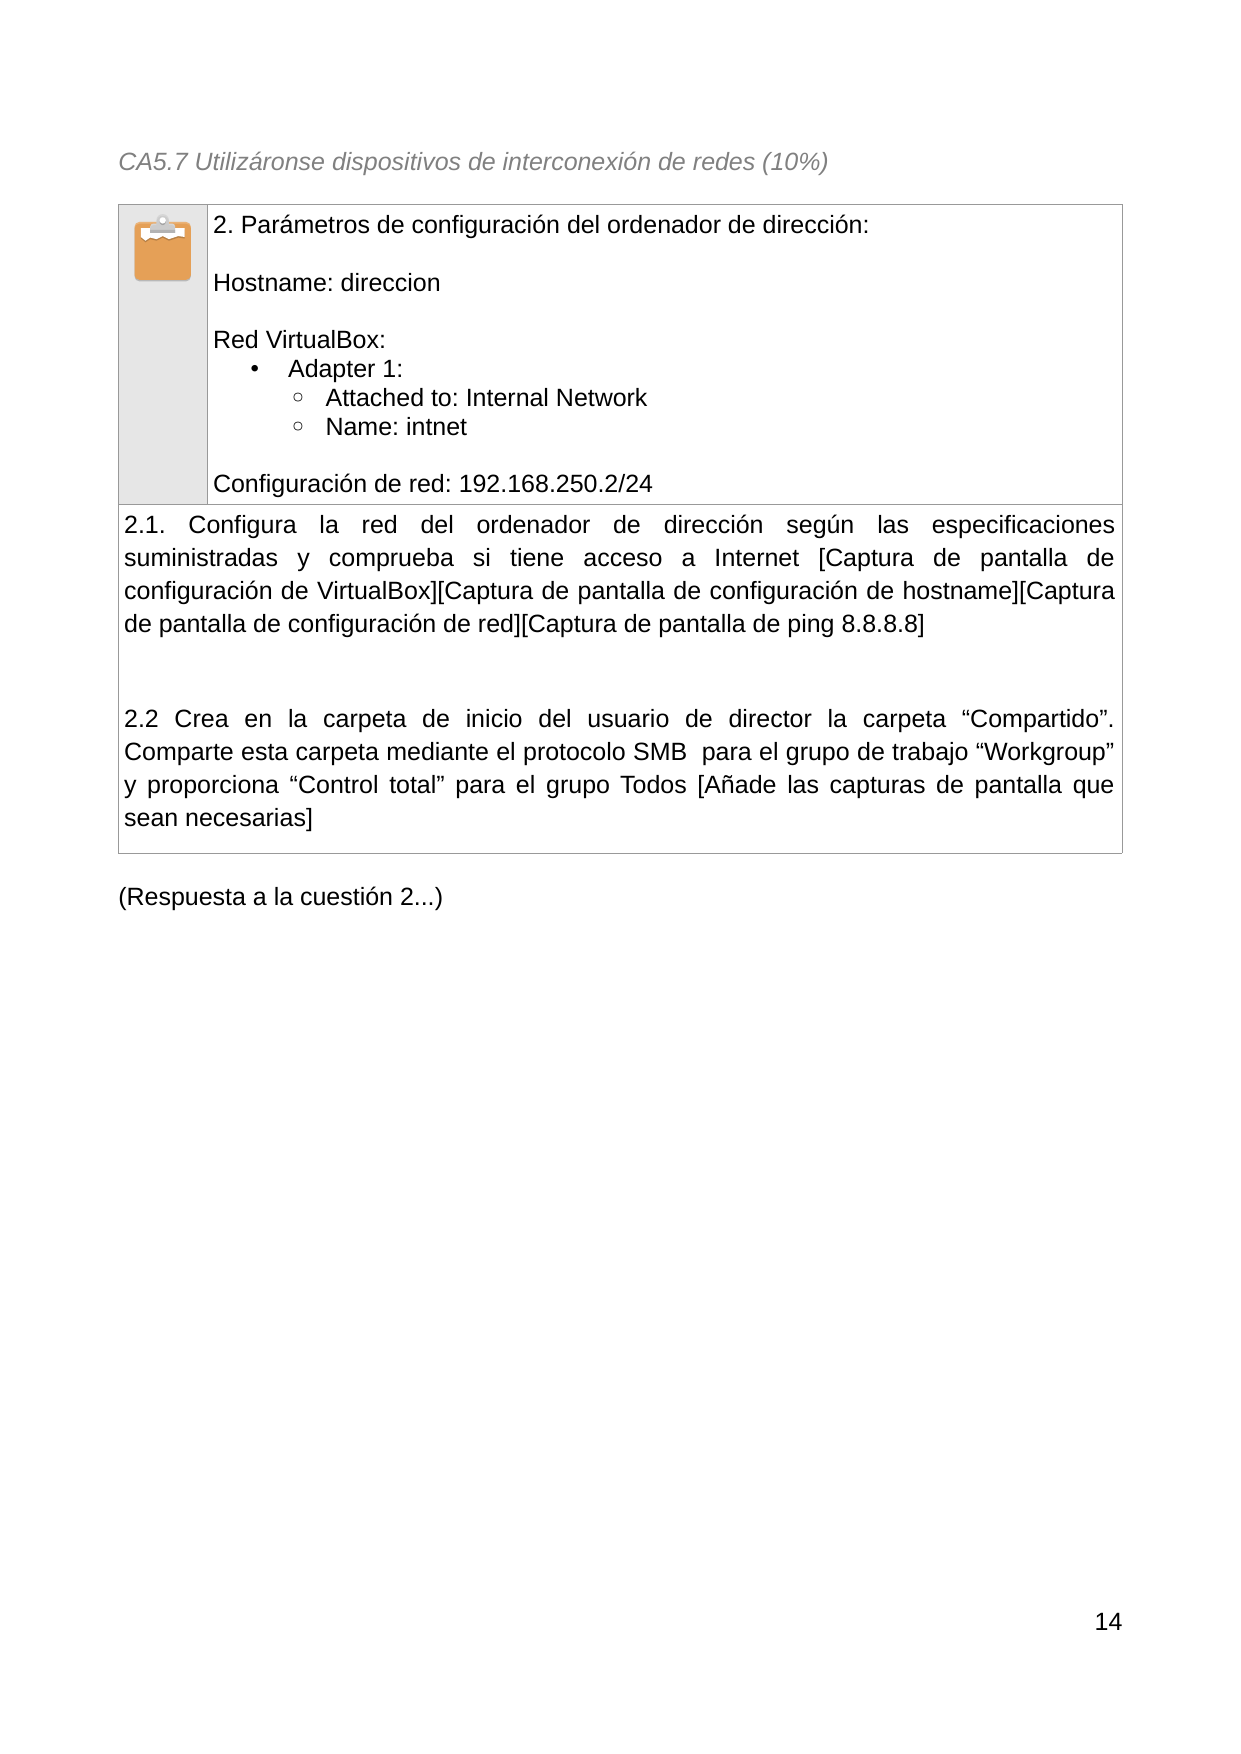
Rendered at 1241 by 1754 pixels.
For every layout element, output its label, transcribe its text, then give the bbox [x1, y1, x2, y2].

text (Respuesta a la cuestión 2...) [118, 881, 1122, 910]
table_cell 2.1. Configura la red del ordenador de dirección según las especificaciones suministradas y comprueba si tiene acceso a Internet [Captura de pantalla de configuración de VirtualBox][Captura de pantalla de configuración de hostname][Captura de pantalla de configuración de red][Captura de pantalla de ping 8.8.8.8] 2.2 Crea en la carpeta de inicio del usuario de director la carpeta “Compartido”. Comparte esta carpeta mediante el protocolo SMB para el grupo de trabajo “Workgroup” y proporciona “Control total” para el grupo Todos [Añade las capturas de pantalla que sean necesarias] [119, 505, 1122, 853]
table_header 2. Parámetros de configuración del ordenador de dirección: Hostname: direccion Red VirtualBox: Adapter 1: Attached to: Internal Network Name: intnet Configuración de red: 192.168.250.2/24 [208, 205, 1122, 504]
text CA5.7 Utilizáronse dispositivos de interconexión de redes (10%) [118, 147, 1122, 176]
table_header [119, 205, 207, 504]
